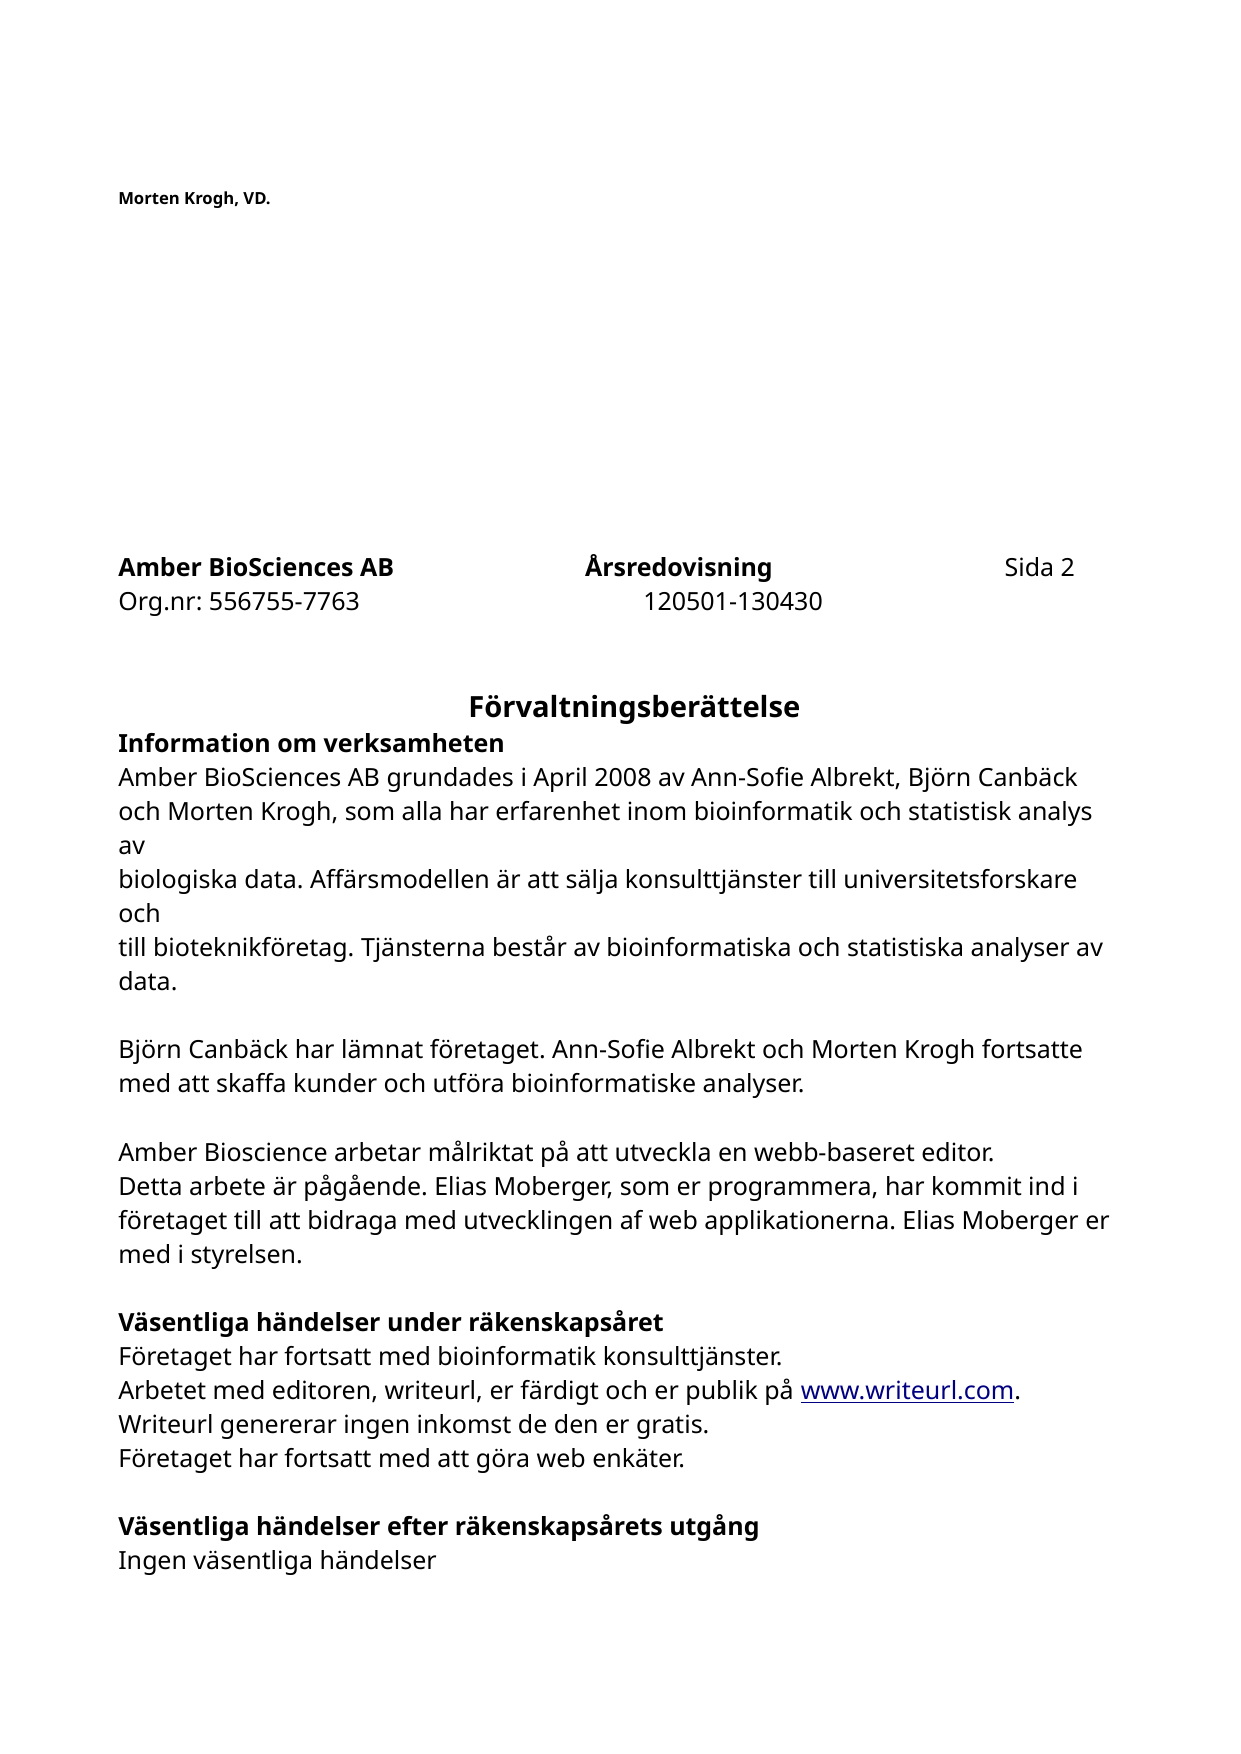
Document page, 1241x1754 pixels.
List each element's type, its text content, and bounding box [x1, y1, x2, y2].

text till bioteknikföretag. Tjänsterna består av bioinformatiska och statistiska analyser av data. [118, 930, 1122, 998]
text Ingen väsentliga händelser [118, 1543, 1122, 1577]
text Företaget har fortsatt med bioinformatik konsulttjänster. [118, 1339, 1122, 1373]
text Writeurl genererar ingen inkomst de den er gratis. [118, 1407, 1122, 1441]
text Björn Canbäck har lämnat företaget. Ann-Sofie Albrekt och Morten Krogh fortsatte med att skaffa kunder och utföra bioinformatiske analyser. [118, 1032, 1122, 1100]
text Detta arbete är pågående. Elias Moberger, som er programmera, har kommit ind i företaget till att bidraga med utvecklingen af web applikationerna. Elias Moberger er med i styrelsen. [118, 1168, 1122, 1271]
text Amber BioSciences AB Årsredovisning Sida 2 [118, 549, 1122, 584]
text Väsentliga händelser under räkenskapsåret [118, 1304, 1122, 1339]
text Arbetet med editoren, writeurl, er färdigt och er publik på www.writeurl.com. [118, 1373, 1122, 1407]
text biologiska data. Affärsmodellen är att sälja konsulttjänster till universitetsforskare och [118, 862, 1122, 930]
text Amber BioSciences AB grundades i April 2008 av Ann-Sofie Albrekt, Björn Canbäck [118, 759, 1122, 794]
text Företaget har fortsatt med att göra web enkäter. [118, 1441, 1122, 1475]
text Information om verksamheten [118, 726, 1122, 759]
text Org.nr: 556755-7763 120501-130430 [118, 584, 1122, 618]
text Amber Bioscience arbetar målriktat på att utveckla en webb-baseret editor. [118, 1134, 1122, 1168]
text Förvaltningsberättelse [118, 686, 1122, 726]
text Morten Krogh, VD. [118, 186, 1122, 209]
text Väsentliga händelser efter räkenskapsårets utgång [118, 1509, 1122, 1543]
text och Morten Krogh, som alla har erfarenhet inom bioinformatik och statistisk analys av [118, 794, 1122, 862]
